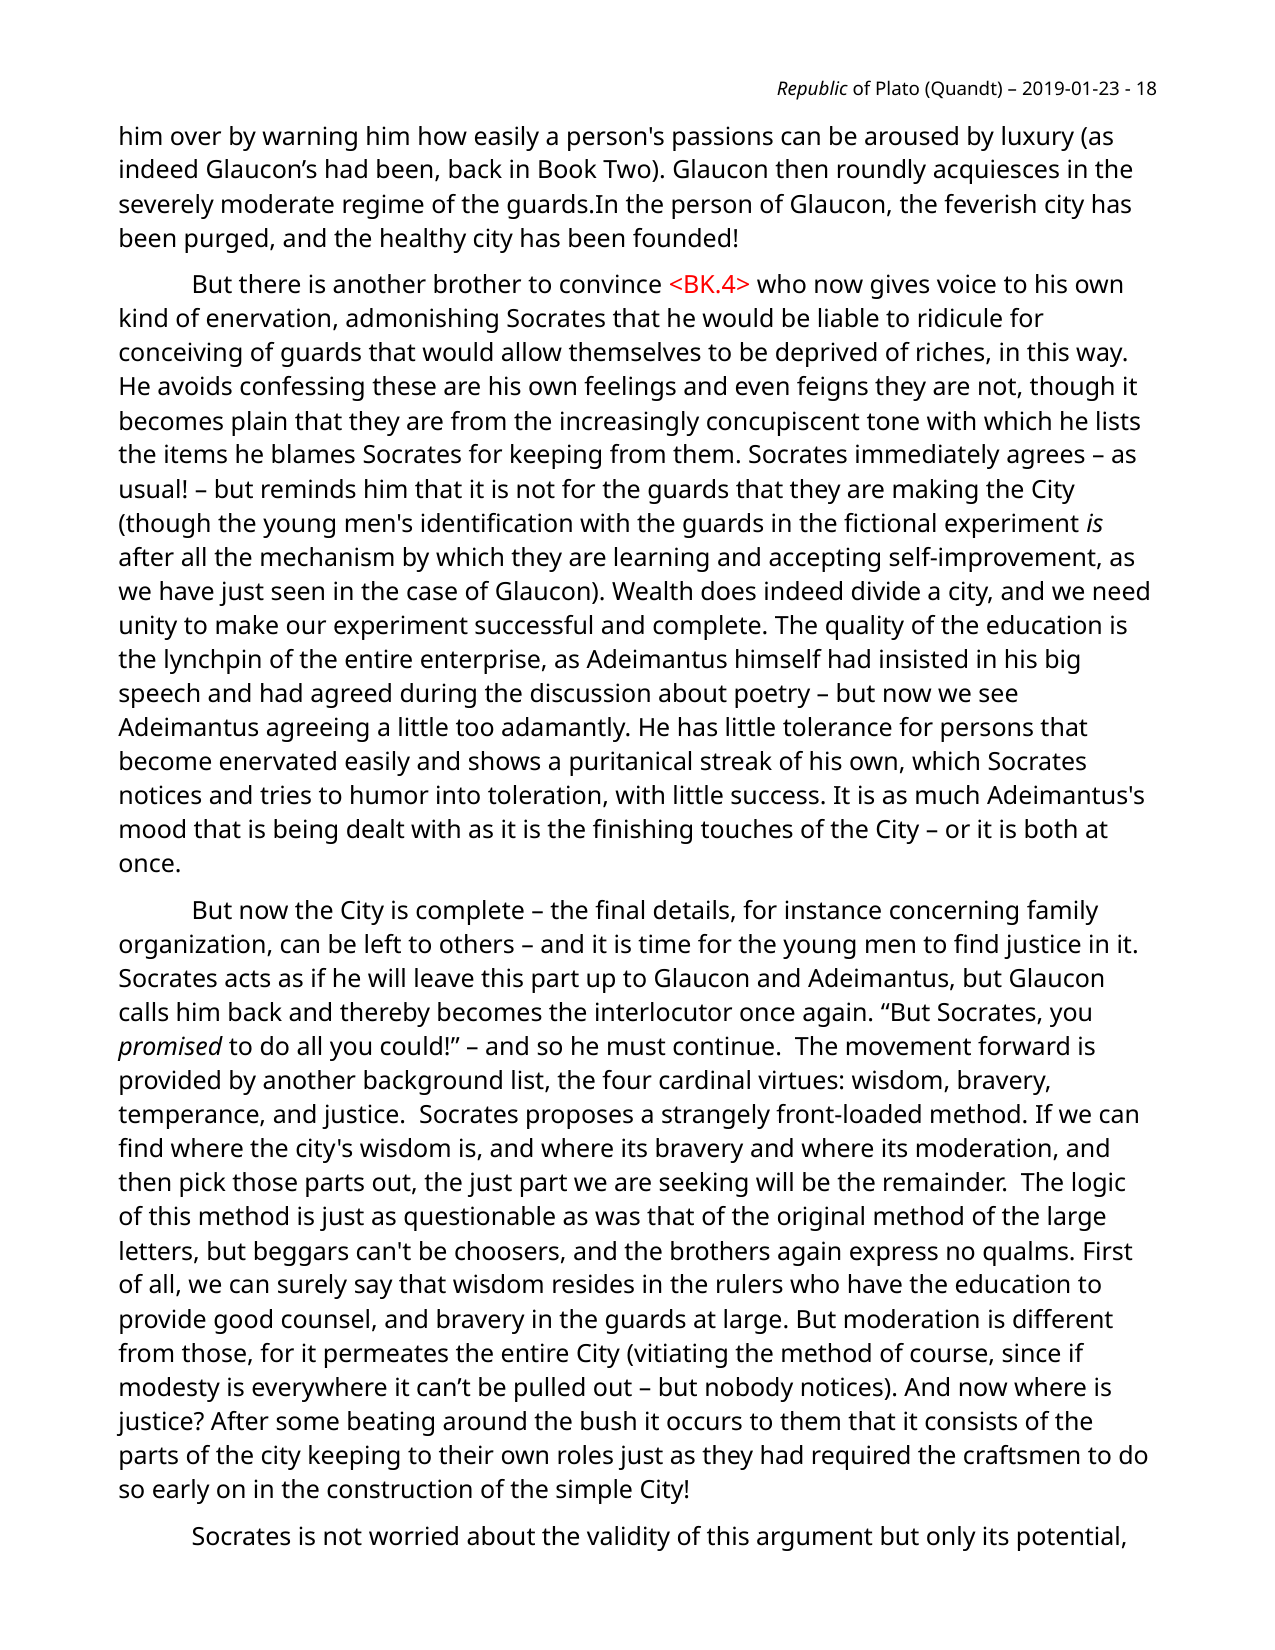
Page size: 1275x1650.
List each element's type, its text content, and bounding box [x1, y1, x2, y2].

text Socrates is not worried about the validity of this argument but only its potential, once it is hypothesized, to explain the soul, which had been the goal of the construction all along, once the young men could be calmed down and attuned enough to appreciate it. To this he will now turn, but immediately there is a problem. If justice in the City is a matter of its several “parts” or groups agreeing to recognize each other's integrity, the soul must itself have parts in order that the justice within it could be that sort of agreement within! This peculiar focus on “parts of soul” requires Socrates (more accurately, it provides him an occasion) to investigate with Glaucon whether the soul does have parts, but of course it will be with, or within, or through all or through part of their own souls that they will be conducting this investigation! Socrates immediately wakens the reason in Glaucon (and in us), both with an extremely abstract argument from the Law of Non-contradiction, and with a prophylactic exercise against captious sophistry, so that he can go on to present a purely rational articulation of the structure of desire. Once these two aspects of soul have been divided from each other it becomes easy to distinguish a willful and spirited third aspect, distinct from each, and so now we have three parts, which we must next try to square up with the three parts of the City that we constructed. Once the rulers are likened to the rational part and the soldiers to the willful one, we have only to realize that the rest of the soul, that is moved through its days by its desires, corresponds to the workers that continually provide the quotidien goods and services upon which life depends. [118, 1518, 1157, 1552]
text But there is another brother to convince <BK.4> who now gives voice to his own kind of enervation, admonishing Socrates that he would be liable to ridicule for conceiving of guards that would allow themselves to be deprived of riches, in this way. He avoids confessing these are his own feelings and even feigns they are not, though it becomes plain that they are from the increasingly concupiscent tone with which he lists the items he blames Socrates for keeping from them. Socrates immediately agrees – as usual! – but reminds him that it is not for the guards that they are making the City (though the young men's identification with the guards in the fictional experiment is after all the mechanism by which they are learning and accepting self-improvement, as we have just seen in the case of Glaucon). Wealth does indeed divide a city, and we need unity to make our experiment successful and complete. The quality of the education is the lynchpin of the entire enterprise, as Adeimantus himself had insisted in his big speech and had agreed during the discussion about poetry – but now we see Adeimantus agreeing a little too adamantly. He has little tolerance for persons that become enervated easily and shows a puritanical streak of his own, which Socrates notices and tries to humor into toleration, with little success. It is as much Adeimantus's mood that is being dealt with as it is the finishing touches of the City – or it is both at once. [118, 267, 1157, 880]
text The education is now complete, and we may now optimize our choice of guards by deciding, with tests of daring and fortitude, which of our young graduates are particularly strong of soul and immune to the sort of enervation that Glaucon himself had suddenly displayed at the sight of the simple life, back in Book Two. Socrates now finishes the story with the myth of metals by which the gradations of natural ability they have discovered through testing their students can be buried from their own consciousness and memory by convincing them that their education was a dream and that it is now on the basis of their inborn “metals” that we have assigned them higher and lower roles in our City. He then caps this preposterous conceit by envisioning the group of them all going forth and finding a proper site for their City, and ushers the guards off to their separate and sequestered camp and their simple beds. In Socrates’s description of their humble regime, the very language that had enervated Glaucon in Book Two returns, and he does fret a little, but Socrates takes a deep breath and brings him over by warning him how easily a person's passions can be aroused by luxury (as indeed Glaucon’s had been, back in Book Two). Glaucon then roundly acquiesces in the severely moderate regime of the guards.In the person of Glaucon, the feverish city has been purged, and the healthy city has been founded! [118, 118, 1157, 254]
text But now the City is complete – the final details, for instance concerning family organization, can be left to others – and it is time for the young men to find justice in it. Socrates acts as if he will leave this part up to Glaucon and Adeimantus, but Glaucon calls him back and thereby becomes the interlocutor once again. “But Socrates, you promised to do all you could!” – and so he must continue. The movement forward is provided by another background list, the four cardinal virtues: wisdom, bravery, temperance, and justice. Socrates proposes a strangely front-loaded method. If we can find where the city's wisdom is, and where its bravery and where its moderation, and then pick those parts out, the just part we are seeking will be the remainder. The logic of this method is just as questionable as was that of the original method of the large letters, but beggars can't be choosers, and the brothers again express no qualms. First of all, we can surely say that wisdom resides in the rulers who have the education to provide good counsel, and bravery in the guards at large. But moderation is different from those, for it permeates the entire City (vitiating the method of course, since if modesty is everywhere it can’t be pulled out – but nobody notices). And now where is justice? After some beating around the bush it occurs to them that it consists of the parts of the city keeping to their own roles just as they had required the craftsmen to do so early on in the construction of the simple City! [118, 892, 1157, 1506]
